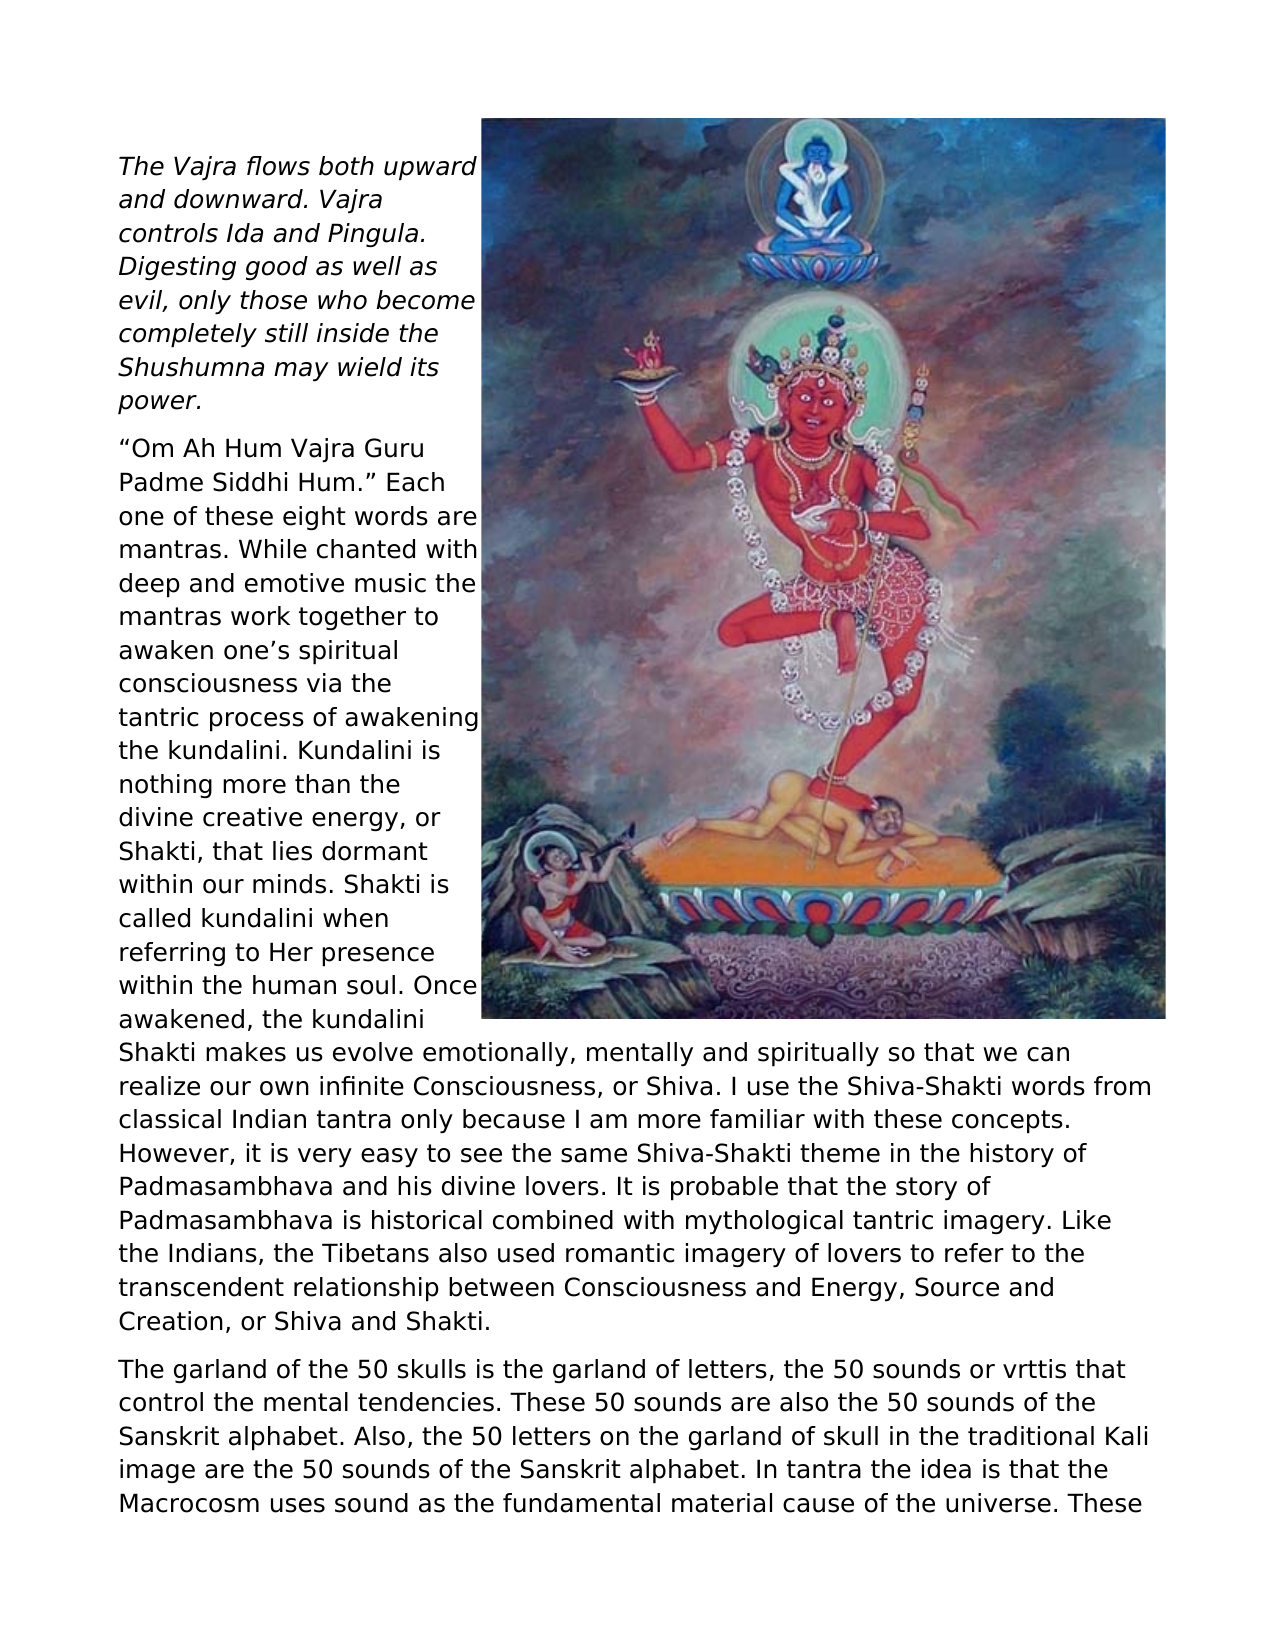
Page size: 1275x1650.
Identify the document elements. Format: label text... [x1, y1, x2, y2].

picture [481, 118, 1166, 1019]
text The garland of the 50 skulls is the garland of letters, the 50 sounds or vrttis that control the mental tendencies. These 50 sounds are also the 50 sounds of the Sanskrit alphabet. Also, the 50 letters on the garland of skull in the traditional Kali image are the 50 sounds of the Sanskrit alphabet. In tantra the idea is that the Macrocosm uses sound as the fundamental material cause of the universe. These [118, 1355, 1157, 1518]
text “Om Ah Hum Vajra Guru Padme Siddhi Hum.” Each one of these eight words are mantras. While chanted with deep and emotive music the mantras work together to awaken one’s spiritual consciousness via the tantric process of awakening the kundalini. Kundalini is nothing more than the divine creative energy, or Shakti, that lies dormant within our minds. Shakti is called kundalini when referring to Her presence within the human soul. Once awakened, the kundalini Shakti makes us evolve emotionally, mentally and spiritually so that we can realize our own infinite Consciousness, or Shiva. I use the Shiva-Shakti words from classical Indian tantra only because I am more familiar with these concepts. However, it is very easy to see the same Shiva-Shakti theme in the history of Padmasambhava and his divine lovers. It is probable that the story of Padmasambhava is historical combined with mythological tantric imagery. Like the Indians, the Tibetans also used romantic imagery of lovers to refer to the transcendent relationship between Consciousness and Energy, Source and Creation, or Shiva and Shakti. [118, 1019, 1157, 1336]
text The Vajra flows both upward and downward. Vajra controls Ida and Pingula. Digesting good as well as evil, only those who become completely still inside the Shushumna may wield its power. [118, 118, 481, 416]
